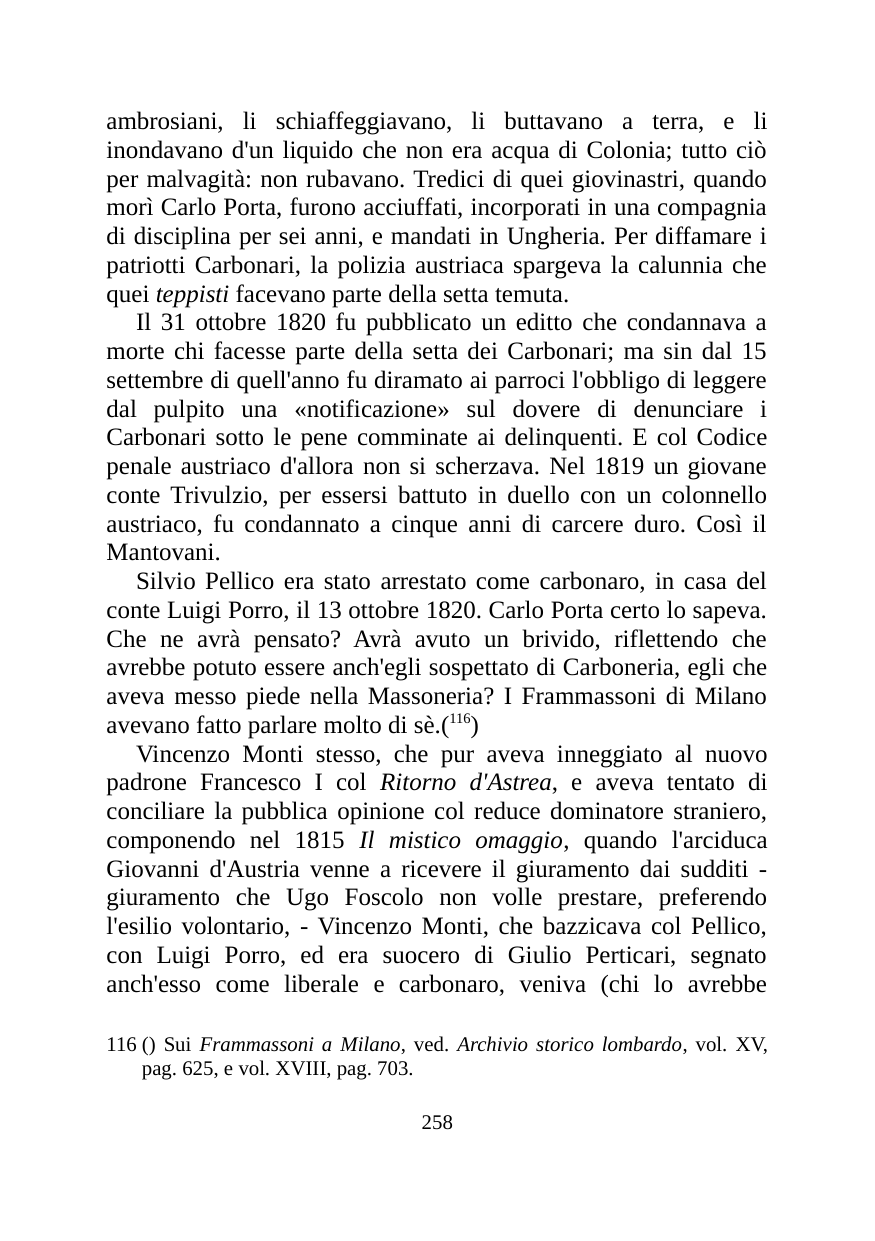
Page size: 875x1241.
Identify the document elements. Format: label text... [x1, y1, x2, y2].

text Silvio Pellico era stato arrestato come carbonaro, in casa del conte Luigi Porro, il 13 ottobre 1820. Carlo Porta certo lo sapeva. Che ne avrà pensato? Avrà avuto un brivido, riflettendo che avrebbe potuto essere anch'egli sospettato di Carboneria, egli che aveva messo piede nella Massoneria? I Frammassoni di Milano avevano fatto parlare molto di sè.() [106, 566, 768, 739]
text () Sui Frammassoni a Milano, ved. Archivio storico lombardo, vol. XV, pag. 625, e vol. XVIII, pag. 703. [106, 1032, 768, 1080]
text ambrosiani, li schiaffeggiavano, li buttavano a terra, e li inondavano d'un liquido che non era acqua di Colonia; tutto ciò per malvagità: non rubavano. Tredici di quei giovinastri, quando morì Carlo Porta, furono acciuffati, incorporati in una compagnia di disciplina per sei anni, e mandati in Ungheria. Per diffamare i patriotti Carbonari, la polizia austriaca spargeva la calunnia che quei teppisti facevano parte della setta temuta. [106, 106, 768, 307]
text Vincenzo Monti stesso, che pur aveva inneggiato al nuovo padrone Francesco I col Ritorno d'Astrea, e aveva tentato di conciliare la pubblica opinione col reduce dominatore straniero, componendo nel 1815 Il mistico omaggio, quando l'arciduca Giovanni d'Austria venne a ricevere il giuramento dai sudditi - giuramento che Ugo Foscolo non volle prestare, preferendo l'esilio volontario, - Vincenzo Monti, che bazzicava col Pellico, con Luigi Porro, ed era suocero di Giulio Perticari, segnato anch'esso come liberale e carbonaro, veniva (chi lo avrebbe [106, 739, 768, 997]
text Il 31 ottobre 1820 fu pubblicato un editto che condannava a morte chi facesse parte della setta dei Carbonari; ma sin dal 15 settembre di quell'anno fu diramato ai parroci l'obbligo di leggere dal pulpito una «notificazione» sul dovere di denunciare i Carbonari sotto le pene comminate ai delinquenti. E col Codice penale austriaco d'allora non si scherzava. Nel 1819 un giovane conte Trivulzio, per essersi battuto in duello con un colonnello austriaco, fu condannato a cinque anni di carcere duro. Così il Mantovani. [106, 307, 768, 566]
